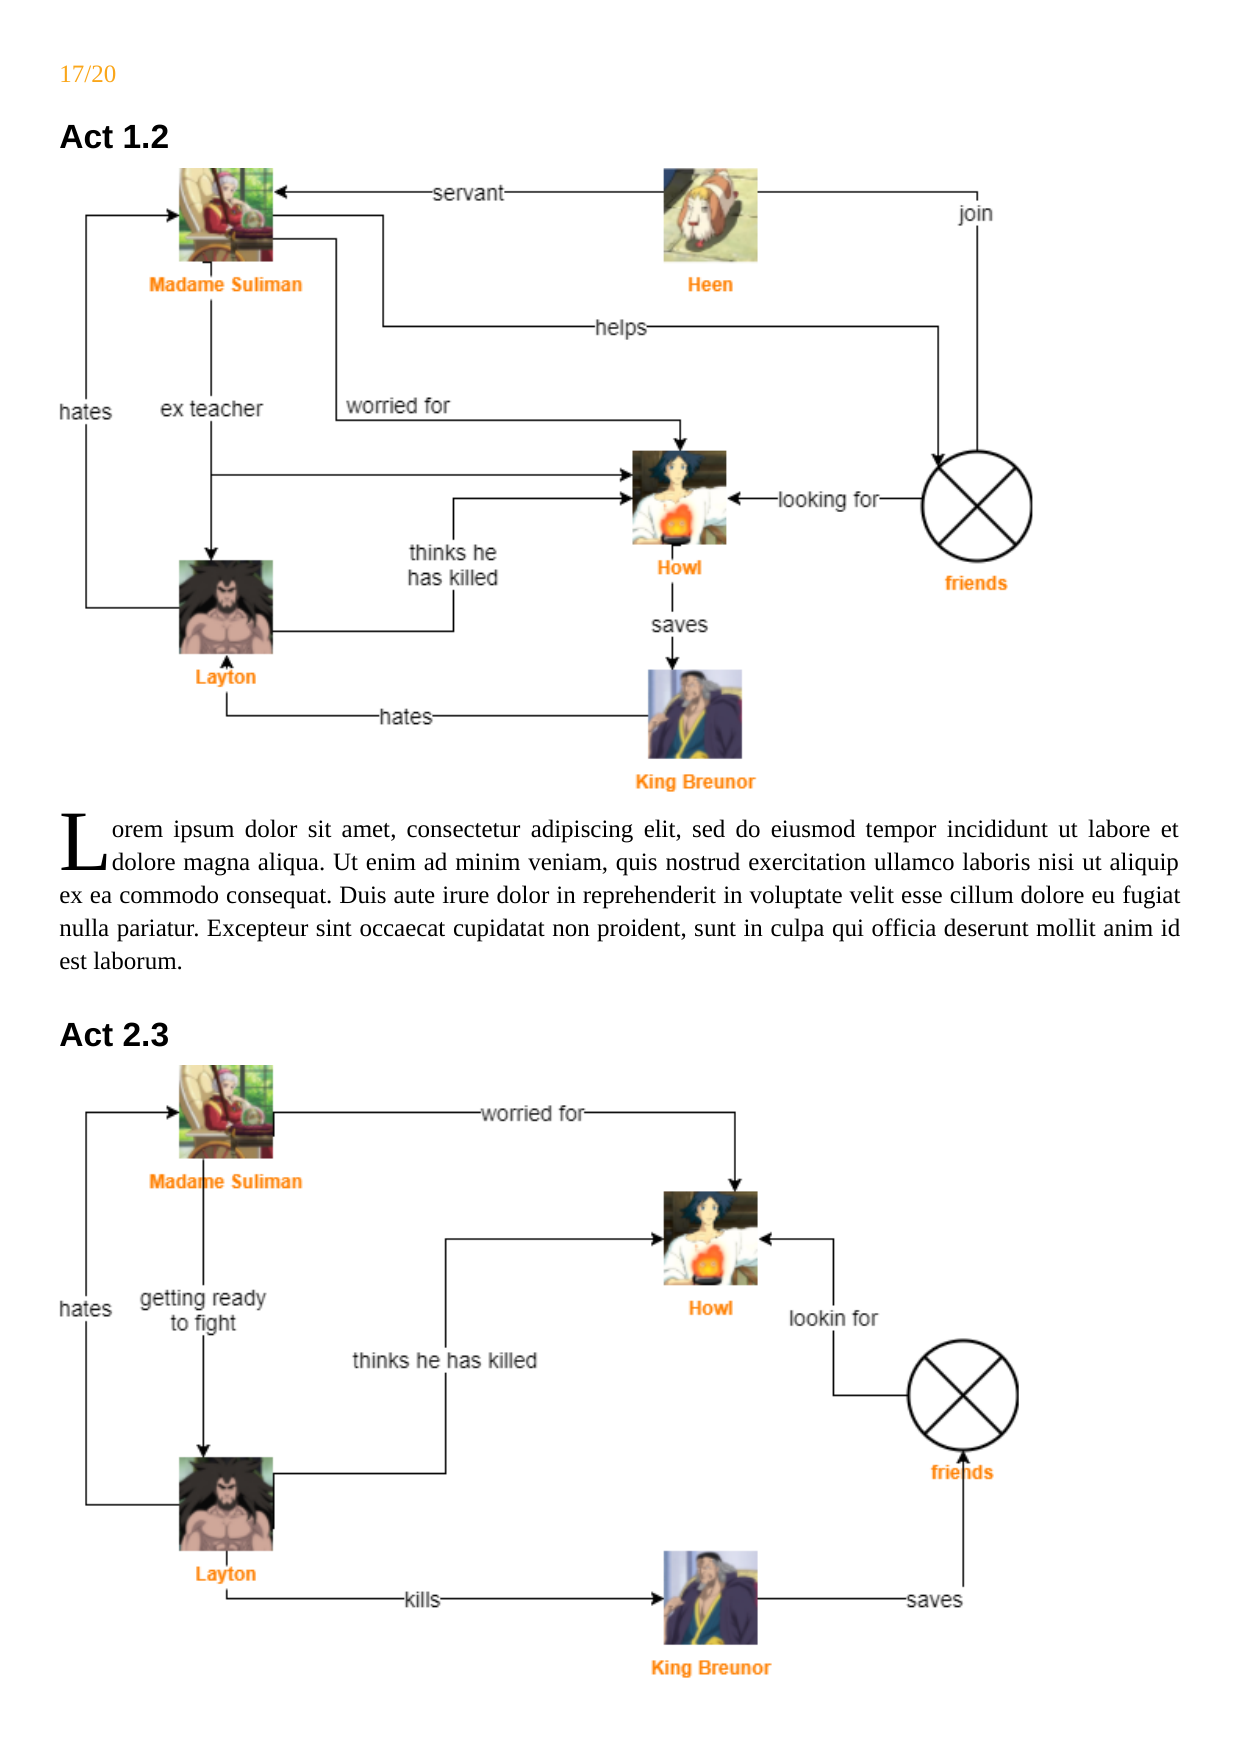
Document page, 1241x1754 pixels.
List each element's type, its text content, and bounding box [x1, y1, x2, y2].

subtitle Act 1.2 [59, 117, 1181, 156]
text Lorem ipsum dolor sit amet, consectetur adipiscing elit, sed do eiusmod tempor incididunt ut labore et dolore magna aliqua. Ut enim ad minim veniam, quis nostrud exercitation ullamco laboris nisi ut aliquip ex ea commodo consequat. Duis aute irure dolor in reprehenderit in voluptate velit esse cillum dolore eu fugiat nulla pariatur. Excepteur sint occaecat cupidatat non proident, sunt in culpa qui officia deserunt mollit anim id est laborum. [59, 814, 1181, 975]
picture [59, 1065, 1019, 1681]
subtitle Act 2.3 [59, 1014, 1181, 1053]
picture [59, 168, 1033, 795]
